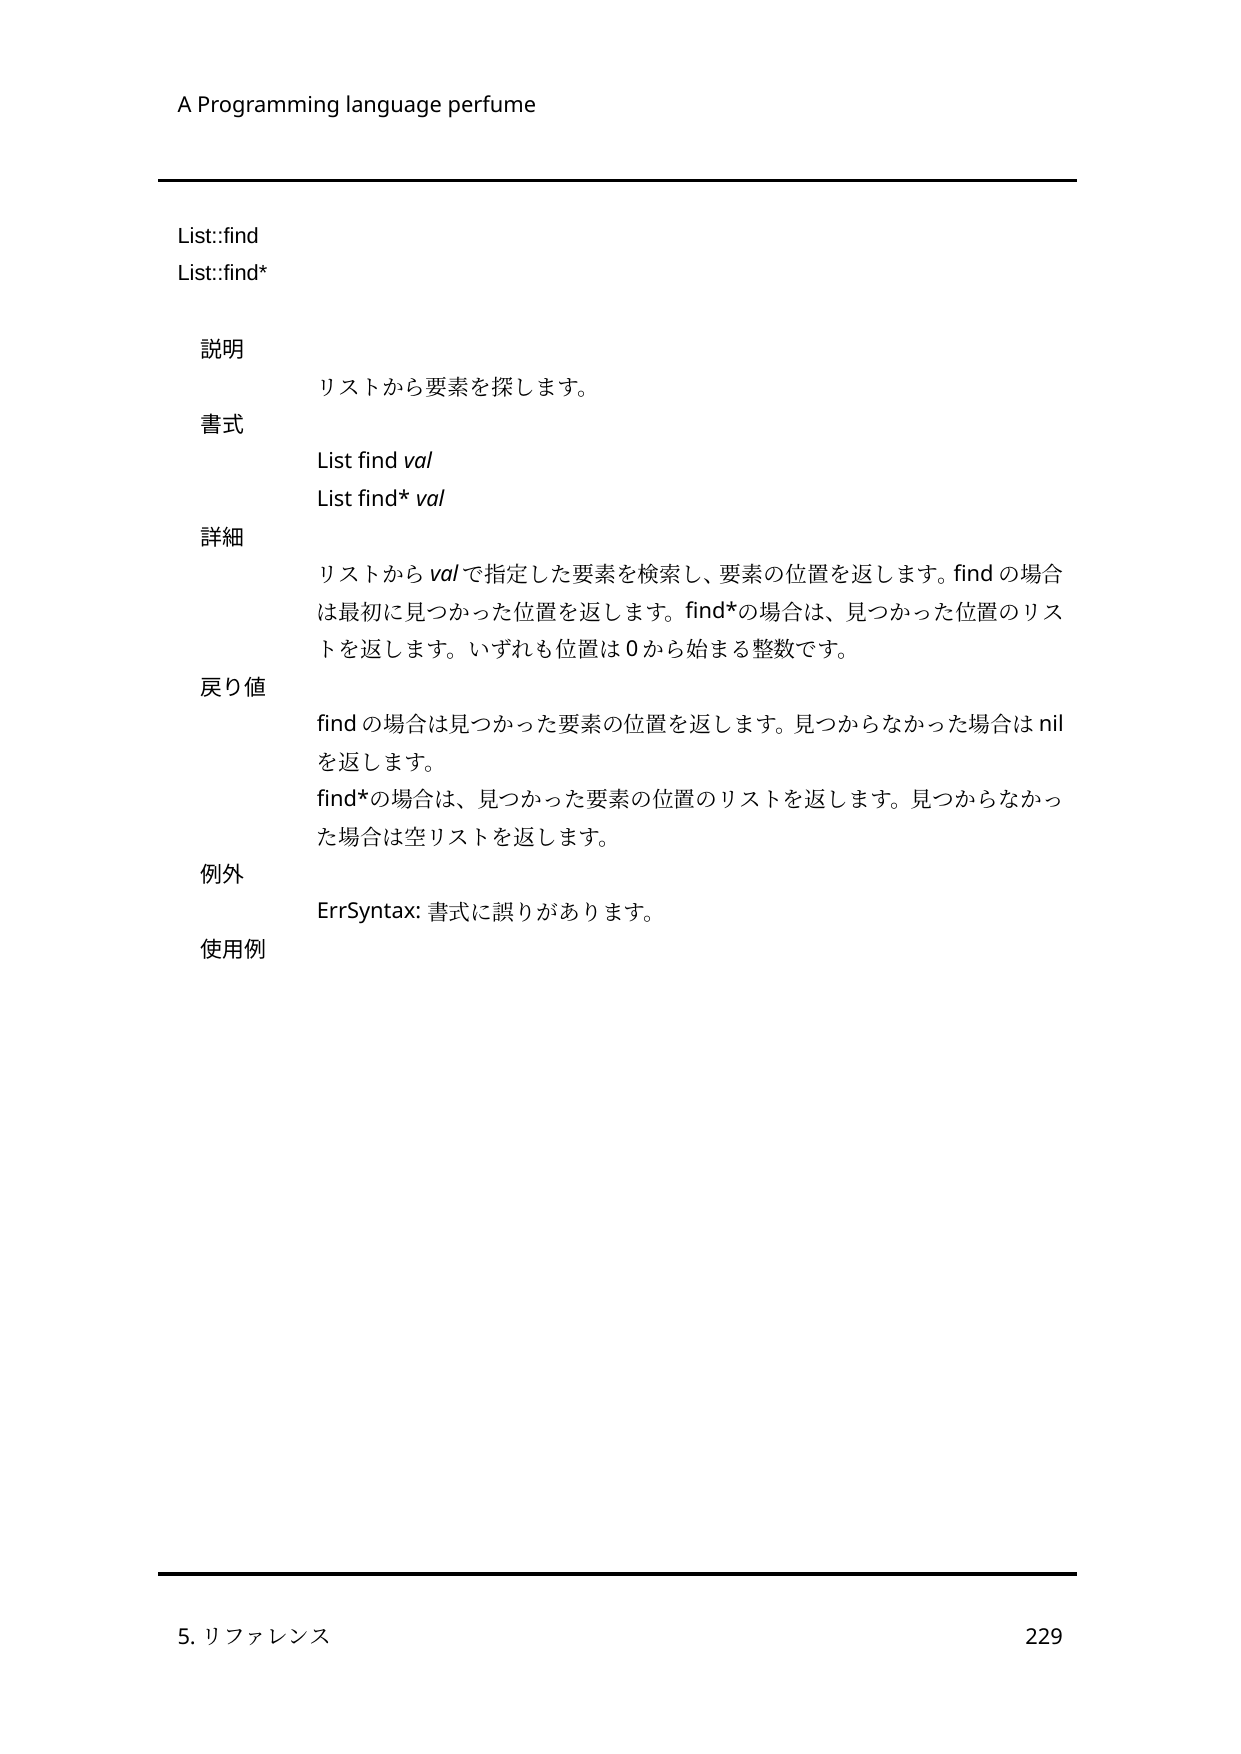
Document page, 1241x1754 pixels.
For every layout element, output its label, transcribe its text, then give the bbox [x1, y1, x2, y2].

table_header 説明 [200, 329, 317, 404]
subtitle List::find [177, 217, 1063, 254]
table_cell 使用例 [200, 929, 317, 1004]
table_cell 詳細 [200, 517, 317, 667]
table_cell findの場合は見つかった要素の位置を返します。見つからなかった場合はnilを返します。 find*の場合は、見つかった要素の位置のリストを返します。見つからなかった場合は空リストを返します。 [317, 667, 1063, 854]
subtitle List::find* [177, 254, 1063, 292]
table_header リストから要素を探します。 [317, 329, 1063, 404]
table_cell [317, 929, 1063, 1004]
table_cell 書式 [200, 404, 317, 517]
table_cell List find val List find* val [317, 404, 1063, 517]
table_cell 例外 [200, 854, 317, 929]
table_cell ErrSyntax: 書式に誤りがあります。 [317, 854, 1063, 929]
table_cell リストからvalで指定した要素を検索し、要素の位置を返します。findの場合は最初に見つかった位置を返します。find*の場合は、見つかった位置のリストを返します。いずれも位置は0から始まる整数です。 [317, 517, 1063, 667]
table_cell 戻り値 [200, 667, 317, 854]
